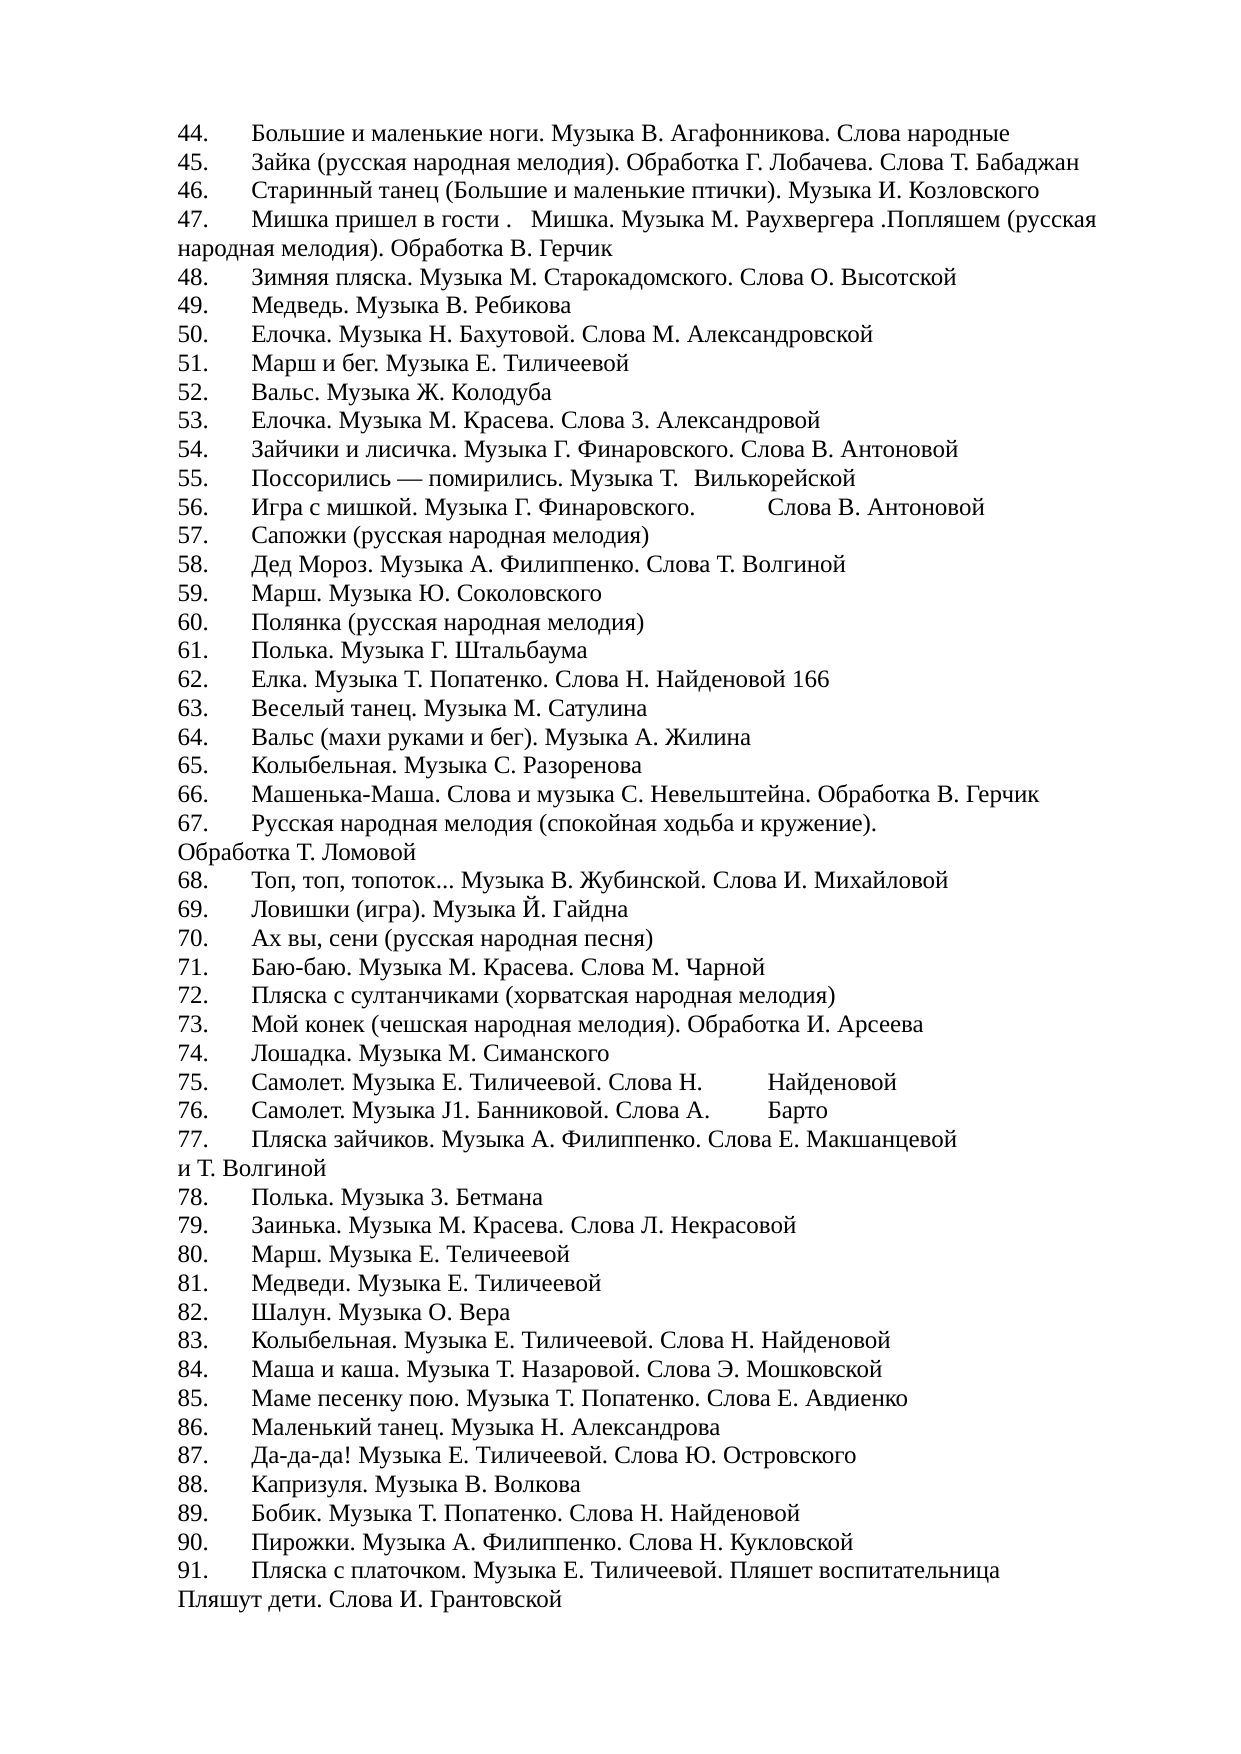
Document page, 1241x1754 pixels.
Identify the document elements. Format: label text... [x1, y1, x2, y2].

text 83. Колыбельная. Музыка Е. Тиличеевой. Слова Н. Найденовой [177, 1326, 1152, 1354]
text 80. Марш. Музыка Е. Теличеевой [177, 1239, 1152, 1268]
text 50. Елочка. Музыка Н. Бахутовой. Слова М. Александровской [177, 319, 1152, 348]
text 58. Дед Мороз. Музыка А. Филиппенко. Слова Т. Волгиной [177, 549, 1152, 578]
text 90. Пирожки. Музыка А. Филиппенко. Слова Н. Кукловской [177, 1527, 1152, 1556]
text 53. Елочка. Музыка М. Красева. Слова 3. Александровой [177, 406, 1152, 434]
text 72. Пляска с султанчиками (хорватская народная мелодия) [177, 981, 1152, 1009]
text 52. Вальс. Музыка Ж. Колодуба [177, 377, 1152, 406]
text 91. Пляска с платочком. Музыка Е. Тиличеевой. Пляшет воспитательница [177, 1556, 1152, 1584]
text 60. Полянка (русская народная мелодия) [177, 607, 1152, 636]
text 75. Самолет. Музыка Е. Тиличеевой. Слова Н. Найденовой [177, 1067, 1152, 1096]
text 89. Бобик. Музыка Т. Попатенко. Слова Н. Найденовой [177, 1498, 1152, 1527]
text 64. Вальс (махи руками и бег). Музыка А. Жилина [177, 722, 1152, 751]
text 85. Маме песенку пою. Музыка Т. Попатенко. Слова Е. Авдиенко [177, 1383, 1152, 1412]
text 77. Пляска зайчиков. Музыка А. Филиппенко. Слова Е. Макшанцевой [177, 1124, 1152, 1153]
text 69. Ловишки (игра). Музыка Й. Гайдна [177, 894, 1152, 923]
text 81. Медведи. Музыка Е. Тиличеевой [177, 1268, 1152, 1297]
text 46. Старинный танец (Большие и маленькие птички). Музыка И. Козловского [177, 176, 1152, 204]
text 84. Маша и каша. Музыка Т. Назаровой. Слова Э. Мошковской [177, 1354, 1152, 1383]
text 62. Елка. Музыка Т. Попатенко. Слова Н. Найденовой 166 [177, 664, 1152, 693]
text Обработка Т. Ломовой [177, 837, 1152, 866]
text 87. Да-да-да! Музыка Е. Тиличеевой. Слова Ю. Островского [177, 1441, 1152, 1469]
text 70. Ах вы, сени (русская народная песня) [177, 923, 1152, 952]
text 66. Машенька-Маша. Слова и музыка С. Невельштейна. Обработка В. Герчик [177, 779, 1152, 808]
text Пляшут дети. Слова И. Грантовской [177, 1584, 1152, 1613]
text 79. Заинька. Музыка М. Красева. Слова Л. Некрасовой [177, 1211, 1152, 1239]
text 67. Русская народная мелодия (спокойная ходьба и кружение). [177, 808, 1152, 837]
text 78. Полька. Музыка 3. Бетмана [177, 1182, 1152, 1211]
text 48. Зимняя пляска. Музыка М. Старокадомского. Слова О. Высотской [177, 262, 1152, 291]
text 88. Капризуля. Музыка В. Волкова [177, 1469, 1152, 1498]
text 54. Зайчики и лисичка. Музыка Г. Финаровского. Слова В. Антоновой [177, 434, 1152, 463]
text 76. Самолет. Музыка J1. Банниковой. Слова А. Барто [177, 1096, 1152, 1124]
text 71. Баю-баю. Музыка М. Красева. Слова М. Чарной [177, 952, 1152, 981]
text 47. Мишка пришел в гости . Мишка. Музыка М. Раухвергера .Попляшем (русская народная мелодия). Обработка В. Герчик [177, 204, 1152, 262]
text 51. Марш и бег. Музыка Е. Тиличеевой [177, 348, 1152, 377]
text 44. Большие и маленькие ноги. Музыка В. Агафонникова. Слова народные [177, 118, 1152, 147]
text 68. Топ, топ, топоток... Музыка В. Жубинской. Слова И. Михайловой [177, 866, 1152, 894]
text 86. Маленький танец. Музыка Н. Александрова [177, 1412, 1152, 1441]
text 59. Марш. Музыка Ю. Соколовского [177, 578, 1152, 607]
text 63. Веселый танец. Музыка М. Сатулина [177, 693, 1152, 722]
text 73. Мой конек (чешская народная мелодия). Обработка И. Арсеева [177, 1009, 1152, 1038]
text 55. Поссорились — помирились. Музыка Т. Вилькорейской [177, 463, 1152, 492]
text 49. Медведь. Музыка В. Ребикова [177, 291, 1152, 319]
text 65. Колыбельная. Музыка С. Разоренова [177, 751, 1152, 779]
text 57. Сапожки (русская народная мелодия) [177, 521, 1152, 549]
text 74. Лошадка. Музыка М. Симанского [177, 1038, 1152, 1067]
text 45. Зайка (русская народная мелодия). Обработка Г. Лобачева. Слова Т. Бабаджан [177, 147, 1152, 176]
text 56. Игра с мишкой. Музыка Г. Финаровского. Слова В. Антоновой [177, 492, 1152, 521]
text 61. Полька. Музыка Г. Штальбаума [177, 636, 1152, 664]
text 82. Шалун. Музыка О. Вера [177, 1297, 1152, 1326]
text и Т. Волгиной [177, 1153, 1152, 1182]
